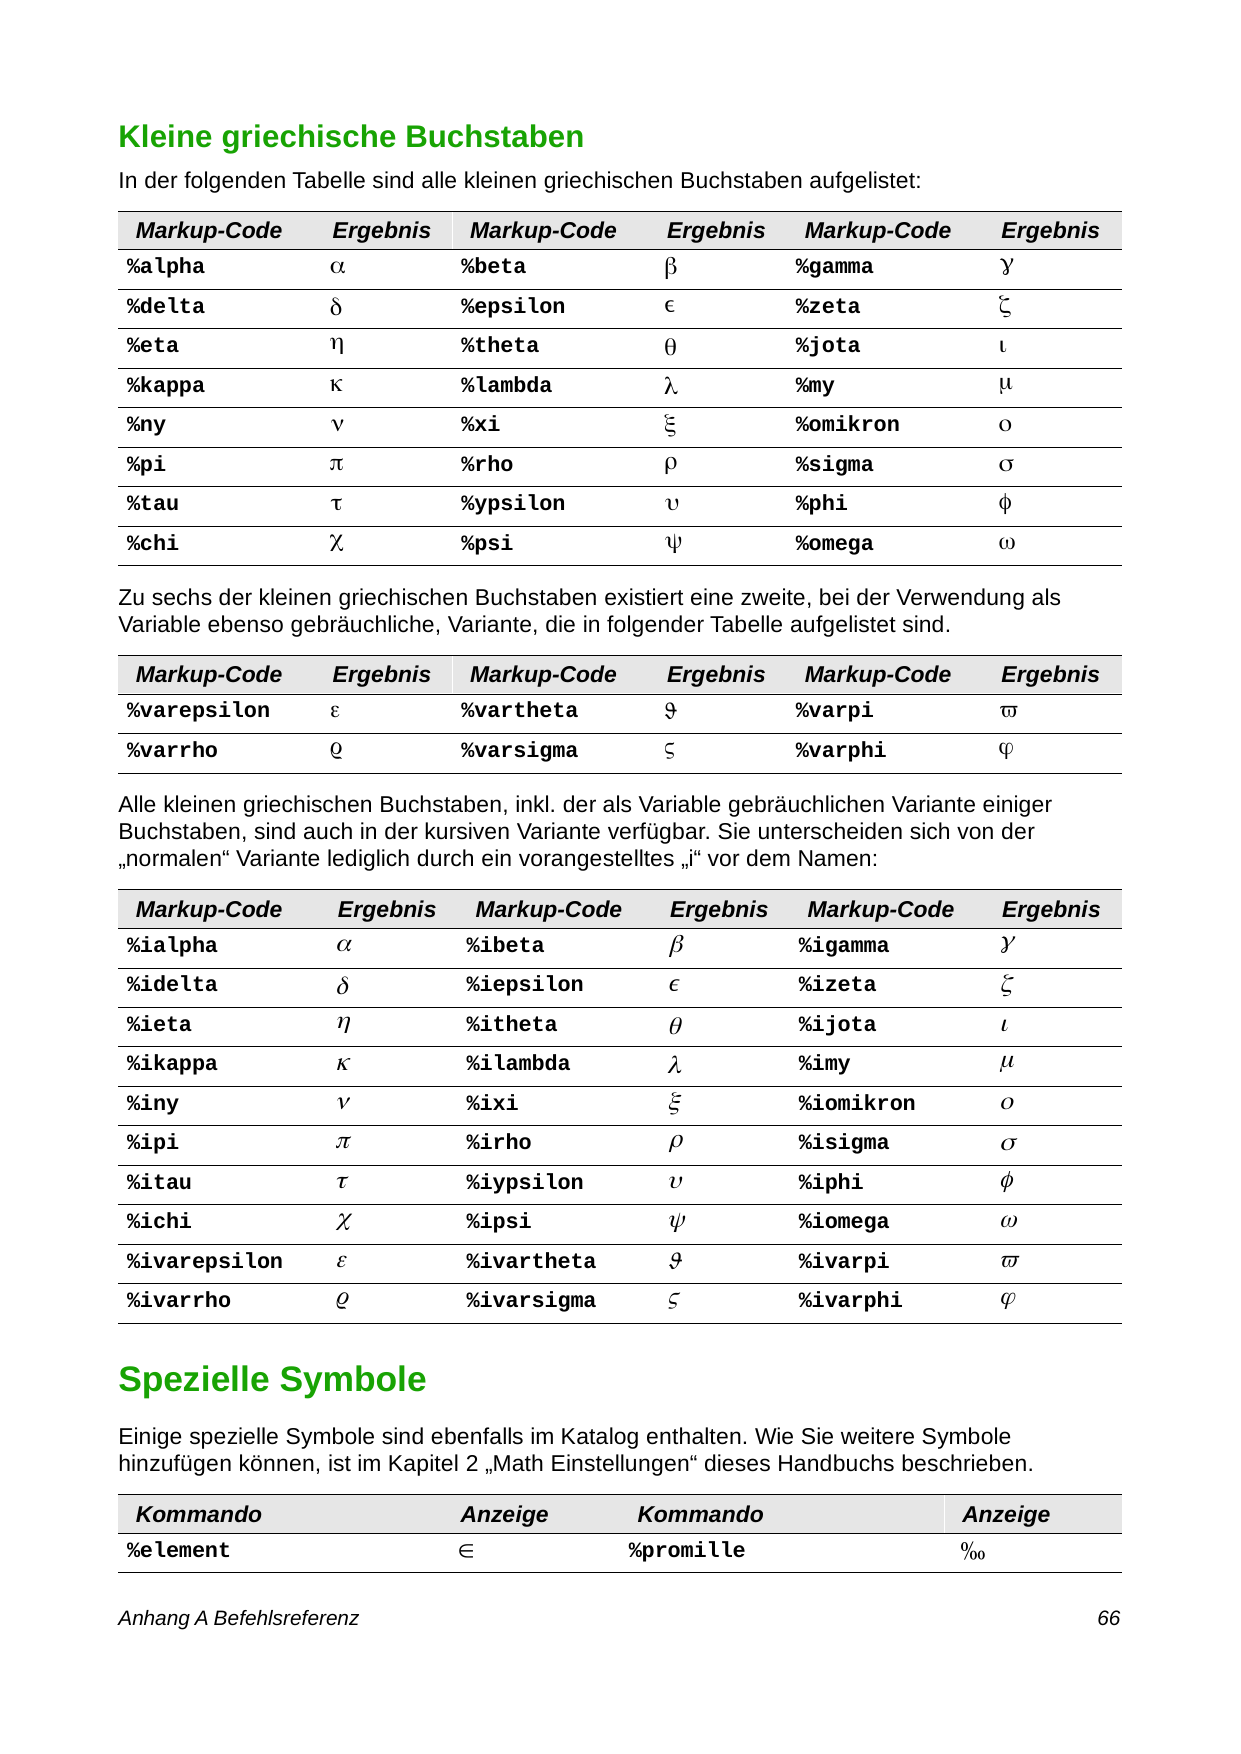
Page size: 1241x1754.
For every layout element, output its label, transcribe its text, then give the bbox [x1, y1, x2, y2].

table_cell %sigma [787, 448, 984, 486]
table_header Ergebnis [652, 890, 790, 928]
table_cell [984, 969, 1122, 1007]
table_cell [320, 1166, 458, 1204]
table_cell %psi [453, 527, 649, 565]
table_cell %ikappa [118, 1047, 320, 1086]
table_cell %itheta [458, 1008, 652, 1046]
table_cell %zeta [787, 290, 984, 328]
subtitle Kleine griechische Buchstaben [118, 118, 1122, 154]
table_cell %rho [453, 448, 649, 486]
table_cell [945, 1534, 1122, 1572]
table_cell [984, 408, 1122, 447]
table_cell [649, 527, 787, 565]
table_cell %iny [118, 1087, 320, 1125]
table_header Ergebnis [649, 656, 787, 693]
table_cell [649, 408, 787, 447]
table_cell %izeta [790, 969, 984, 1007]
table_cell [315, 448, 452, 486]
table_header Kommando [620, 1495, 944, 1533]
table_cell %xi [453, 408, 649, 447]
table_cell %chi [118, 527, 315, 565]
table_header Markup-Code [790, 890, 984, 928]
table_cell [320, 1205, 458, 1244]
table_cell [320, 929, 458, 967]
table_cell [320, 1087, 458, 1125]
table_cell [652, 1008, 790, 1046]
table_header Markup-Code [118, 212, 315, 249]
table_cell %ivartheta [458, 1245, 652, 1283]
table_cell %pi [118, 448, 315, 486]
table_cell [984, 1087, 1122, 1125]
table_cell [315, 734, 452, 772]
table_cell %iomega [790, 1205, 984, 1244]
table_header Markup-Code [787, 212, 984, 249]
table_header Ergebnis [984, 212, 1122, 249]
table_header Ergebnis [984, 656, 1122, 693]
table_cell %kappa [118, 369, 315, 407]
table_header Markup-Code [118, 890, 320, 928]
table_cell [984, 1047, 1122, 1086]
table_cell [984, 487, 1122, 526]
table_cell [649, 487, 787, 526]
table_cell %ny [118, 408, 315, 447]
table_cell %ipi [118, 1126, 320, 1165]
table_cell [984, 734, 1122, 772]
table_cell %vartheta [453, 695, 649, 733]
table_cell [315, 487, 452, 526]
table_cell [649, 290, 787, 328]
table_cell %varrho [118, 734, 315, 772]
table_cell [320, 969, 458, 1007]
table_header Ergebnis [315, 212, 452, 249]
table_header Kommando [118, 1495, 443, 1533]
table_cell %promille [620, 1534, 944, 1572]
table_cell [984, 1166, 1122, 1204]
table_cell [649, 329, 787, 368]
table_cell [315, 408, 452, 447]
table_cell [984, 1205, 1122, 1244]
text Zu sechs der kleinen griechischen Buchstaben existiert eine zweite, bei der Verwendung als Variable ebenso gebräuchliche, Variante, die in folgender Tabelle aufgelistet sind. [118, 583, 1122, 637]
table_cell %iphi [790, 1166, 984, 1204]
table_cell %ivarphi [790, 1284, 984, 1323]
table_cell %isigma [790, 1126, 984, 1165]
table_cell [652, 1205, 790, 1244]
table_cell %element [118, 1534, 443, 1572]
table_cell [984, 1008, 1122, 1046]
table_cell %ilambda [458, 1047, 652, 1086]
table_header Ergebnis [984, 890, 1122, 928]
table_cell %igamma [790, 929, 984, 967]
table_header Ergebnis [649, 212, 787, 249]
table_cell [443, 1534, 620, 1572]
table_cell %gamma [787, 250, 984, 289]
table_cell %phi [787, 487, 984, 526]
table_cell %omega [787, 527, 984, 565]
table_cell [649, 369, 787, 407]
table_cell [984, 290, 1122, 328]
table_header Anzeige [443, 1495, 620, 1533]
table_cell [984, 250, 1122, 289]
table_cell [652, 1126, 790, 1165]
table_cell %omikron [787, 408, 984, 447]
table_cell %iepsilon [458, 969, 652, 1007]
table_cell %iypsilon [458, 1166, 652, 1204]
table_cell %jota [787, 329, 984, 368]
table_cell %ieta [118, 1008, 320, 1046]
table_cell %ivarepsilon [118, 1245, 320, 1283]
table_header Ergebnis [315, 656, 452, 693]
table_header Ergebnis [320, 890, 458, 928]
table_cell %ivarrho [118, 1284, 320, 1323]
table_cell [652, 1047, 790, 1086]
table_cell [984, 695, 1122, 733]
table_cell [984, 527, 1122, 565]
table_cell %itau [118, 1166, 320, 1204]
table_cell [984, 1245, 1122, 1283]
table_cell [315, 250, 452, 289]
subtitle Spezielle Symbole [118, 1358, 1122, 1399]
table_header Markup-Code [453, 212, 649, 249]
table_cell %irho [458, 1126, 652, 1165]
table_cell [320, 1284, 458, 1323]
table_cell [652, 969, 790, 1007]
table_cell [649, 448, 787, 486]
table_cell [649, 734, 787, 772]
table_header Markup-Code [118, 656, 315, 693]
table_header Markup-Code [458, 890, 652, 928]
table_cell %varepsilon [118, 695, 315, 733]
table_cell [649, 695, 787, 733]
table_header Markup-Code [787, 656, 984, 693]
table_cell [320, 1047, 458, 1086]
table_cell [652, 1087, 790, 1125]
table_cell %ijota [790, 1008, 984, 1046]
table_cell [320, 1245, 458, 1283]
table_cell [984, 1284, 1122, 1323]
table_cell %varphi [787, 734, 984, 772]
table_cell [649, 250, 787, 289]
table_cell [315, 695, 452, 733]
text In der folgenden Tabelle sind alle kleinen griechischen Buchstaben aufgelistet: [118, 166, 1122, 193]
table_cell [315, 369, 452, 407]
table_cell %ichi [118, 1205, 320, 1244]
table_cell %lambda [453, 369, 649, 407]
table_cell %my [787, 369, 984, 407]
table_cell [320, 1126, 458, 1165]
table_cell [315, 527, 452, 565]
text Einige spezielle Symbole sind ebenfalls im Katalog enthalten. Wie Sie weitere Symbole hinzufügen können, ist im Kapitel 2 „Math Einstellungen“ dieses Handbuchs beschrieben. [118, 1422, 1122, 1476]
table_cell %beta [453, 250, 649, 289]
table_cell [315, 290, 452, 328]
table_cell %ialpha [118, 929, 320, 967]
table_cell %theta [453, 329, 649, 368]
table_cell %ivarpi [790, 1245, 984, 1283]
table_cell [984, 329, 1122, 368]
table_cell %ivarsigma [458, 1284, 652, 1323]
table_cell %ypsilon [453, 487, 649, 526]
table_cell %delta [118, 290, 315, 328]
table_cell %varpi [787, 695, 984, 733]
table_cell [652, 1166, 790, 1204]
table_cell [984, 369, 1122, 407]
table_cell %idelta [118, 969, 320, 1007]
table_cell [652, 929, 790, 967]
table_cell %iomikron [790, 1087, 984, 1125]
table_cell [984, 448, 1122, 486]
table_header Anzeige [945, 1495, 1122, 1533]
table_cell %ixi [458, 1087, 652, 1125]
table_cell [315, 329, 452, 368]
table_header Markup-Code [453, 656, 649, 693]
table_cell %epsilon [453, 290, 649, 328]
table_cell %ipsi [458, 1205, 652, 1244]
table_cell [984, 929, 1122, 967]
table_cell %alpha [118, 250, 315, 289]
table_cell %imy [790, 1047, 984, 1086]
table_cell [320, 1008, 458, 1046]
table_cell %tau [118, 487, 315, 526]
text Alle kleinen griechischen Buchstaben, inkl. der als Variable gebräuchlichen Variante einiger Buchstaben, sind auch in der kursiven Variante verfügbar. Sie unterscheiden sich von der „normalen“ Variante lediglich durch ein vorangestelltes „i“ vor dem Namen: [118, 790, 1122, 872]
table_cell %ibeta [458, 929, 652, 967]
table_cell [652, 1284, 790, 1323]
table_cell %eta [118, 329, 315, 368]
table_cell [984, 1126, 1122, 1165]
table_cell [652, 1245, 790, 1283]
table_cell %varsigma [453, 734, 649, 772]
